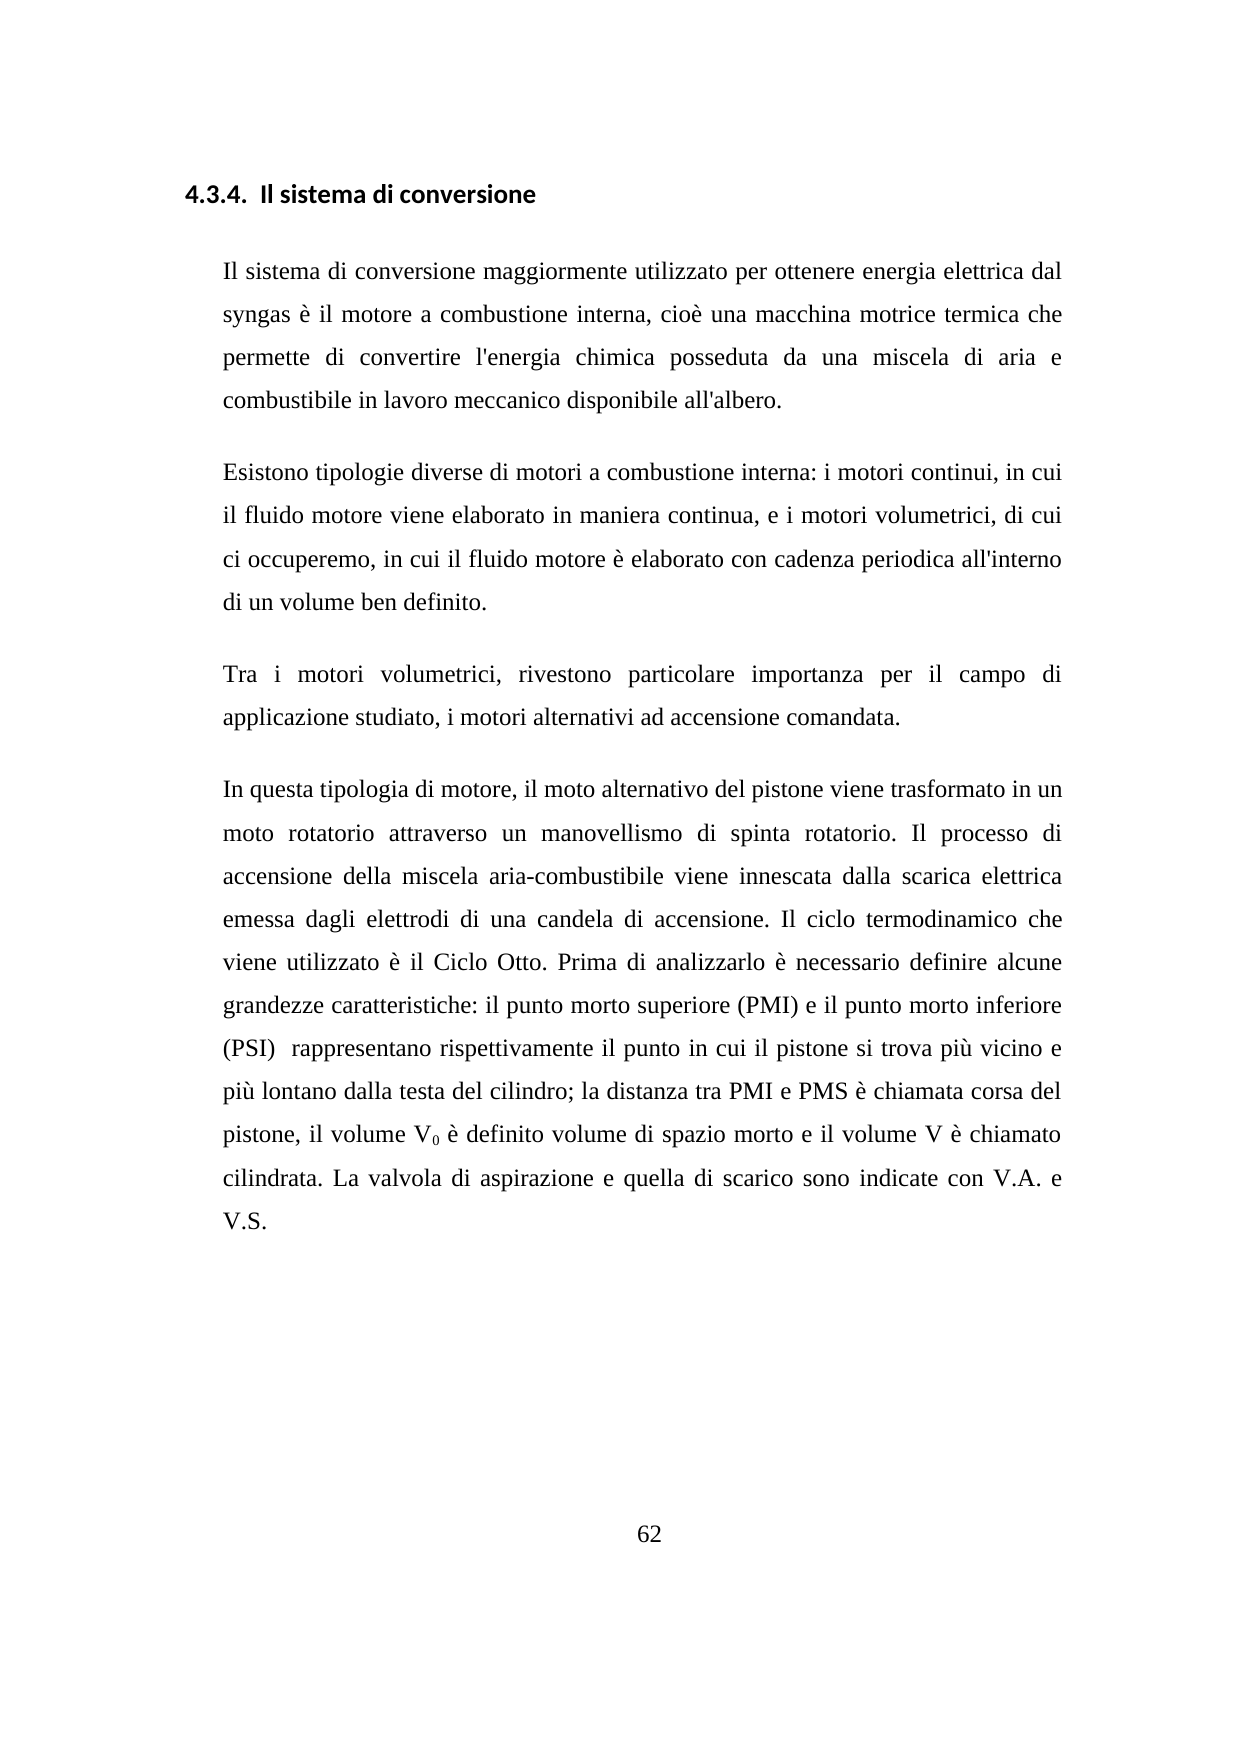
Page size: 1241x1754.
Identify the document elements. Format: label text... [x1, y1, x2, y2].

list Il sistema di conversione maggiormente utilizzato per ottenere energia elettrica dal syngas è il motore a combustione interna, cioè una macchina motrice termica che permette di convertire l'energia chimica posseduta da una miscela di aria e combustibile in lavoro meccanico disponibile all'albero. [185, 256, 1063, 414]
subtitle Il sistema di conversione [185, 177, 1063, 210]
list Tra i motori volumetrici, rivestono particolare importanza per il campo di applicazione studiato, i motori alternativi ad accensione comandata. [185, 659, 1063, 731]
list Esistono tipologie diverse di motori a combustione interna: i motori continui, in cui il fluido motore viene elaborato in maniera continua, e i motori volumetrici, di cui ci occuperemo, in cui il fluido motore è elaborato con cadenza periodica all'interno di un volume ben definito. [185, 457, 1063, 616]
list In questa tipologia di motore, il moto alternativo del pistone viene trasformato in un moto rotatorio attraverso un manovellismo di spinta rotatorio. Il processo di accensione della miscela aria-combustibile viene innescata dalla scarica elettrica emessa dagli elettrodi di una candela di accensione. Il ciclo termodinamico che viene utilizzato è il Ciclo Otto. Prima di analizzarlo è necessario definire alcune grandezze caratteristiche: il punto morto superiore (PMI) e il punto morto inferiore (PSI) rappresentano rispettivamente il punto in cui il pistone si trova più vicino e più lontano dalla testa del cilindro; la distanza tra PMI e PMS è chiamata corsa del pistone, il volume V0 è definito volume di spazio morto e il volume V è chiamato cilindrata. La valvola di aspirazione e quella di scarico sono indicate con V.A. e V.S. [185, 774, 1063, 1234]
